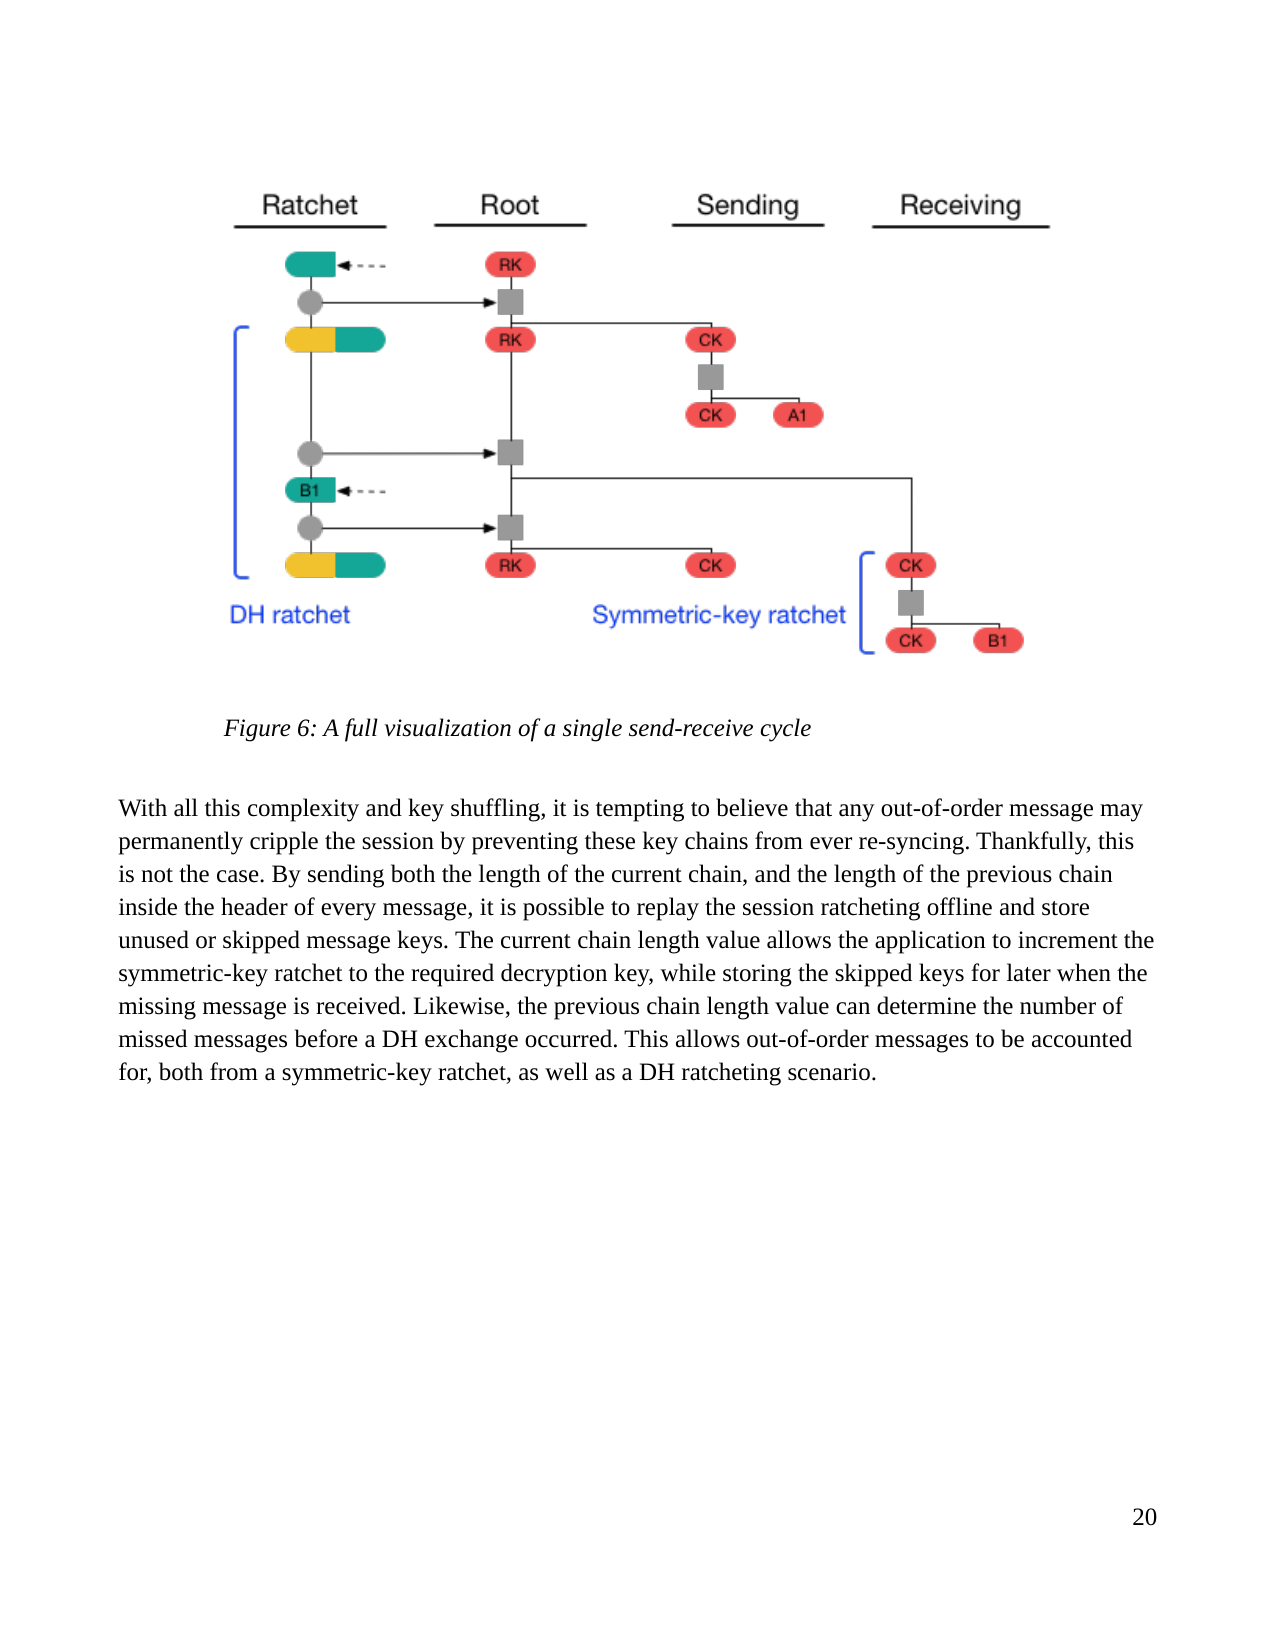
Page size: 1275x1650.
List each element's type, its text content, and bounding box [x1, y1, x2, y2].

picture [223, 130, 1052, 708]
text Figure 6: A full visualization of a single send-receive cycle [223, 708, 1052, 741]
text With all this complexity and key shuffling, it is tempting to believe that any out-of-order message may permanently cripple the session by preventing these key chains from ever re-syncing. Thankfully, this is not the case. By sending both the length of the current chain, and the length of the previous chain inside the header of every message, it is possible to replay the session ratcheting offline and store unused or skipped message keys. The current chain length value allows the application to increment the symmetric-key ratchet to the required decryption key, while storing the skipped keys for later when the missing message is received. Likewise, the previous chain length value can determine the number of missed messages before a DH exchange occurred. This allows out-of-order messages to be accounted for, both from a symmetric-key ratchet, as well as a DH ratcheting scenario. [118, 793, 1157, 1086]
